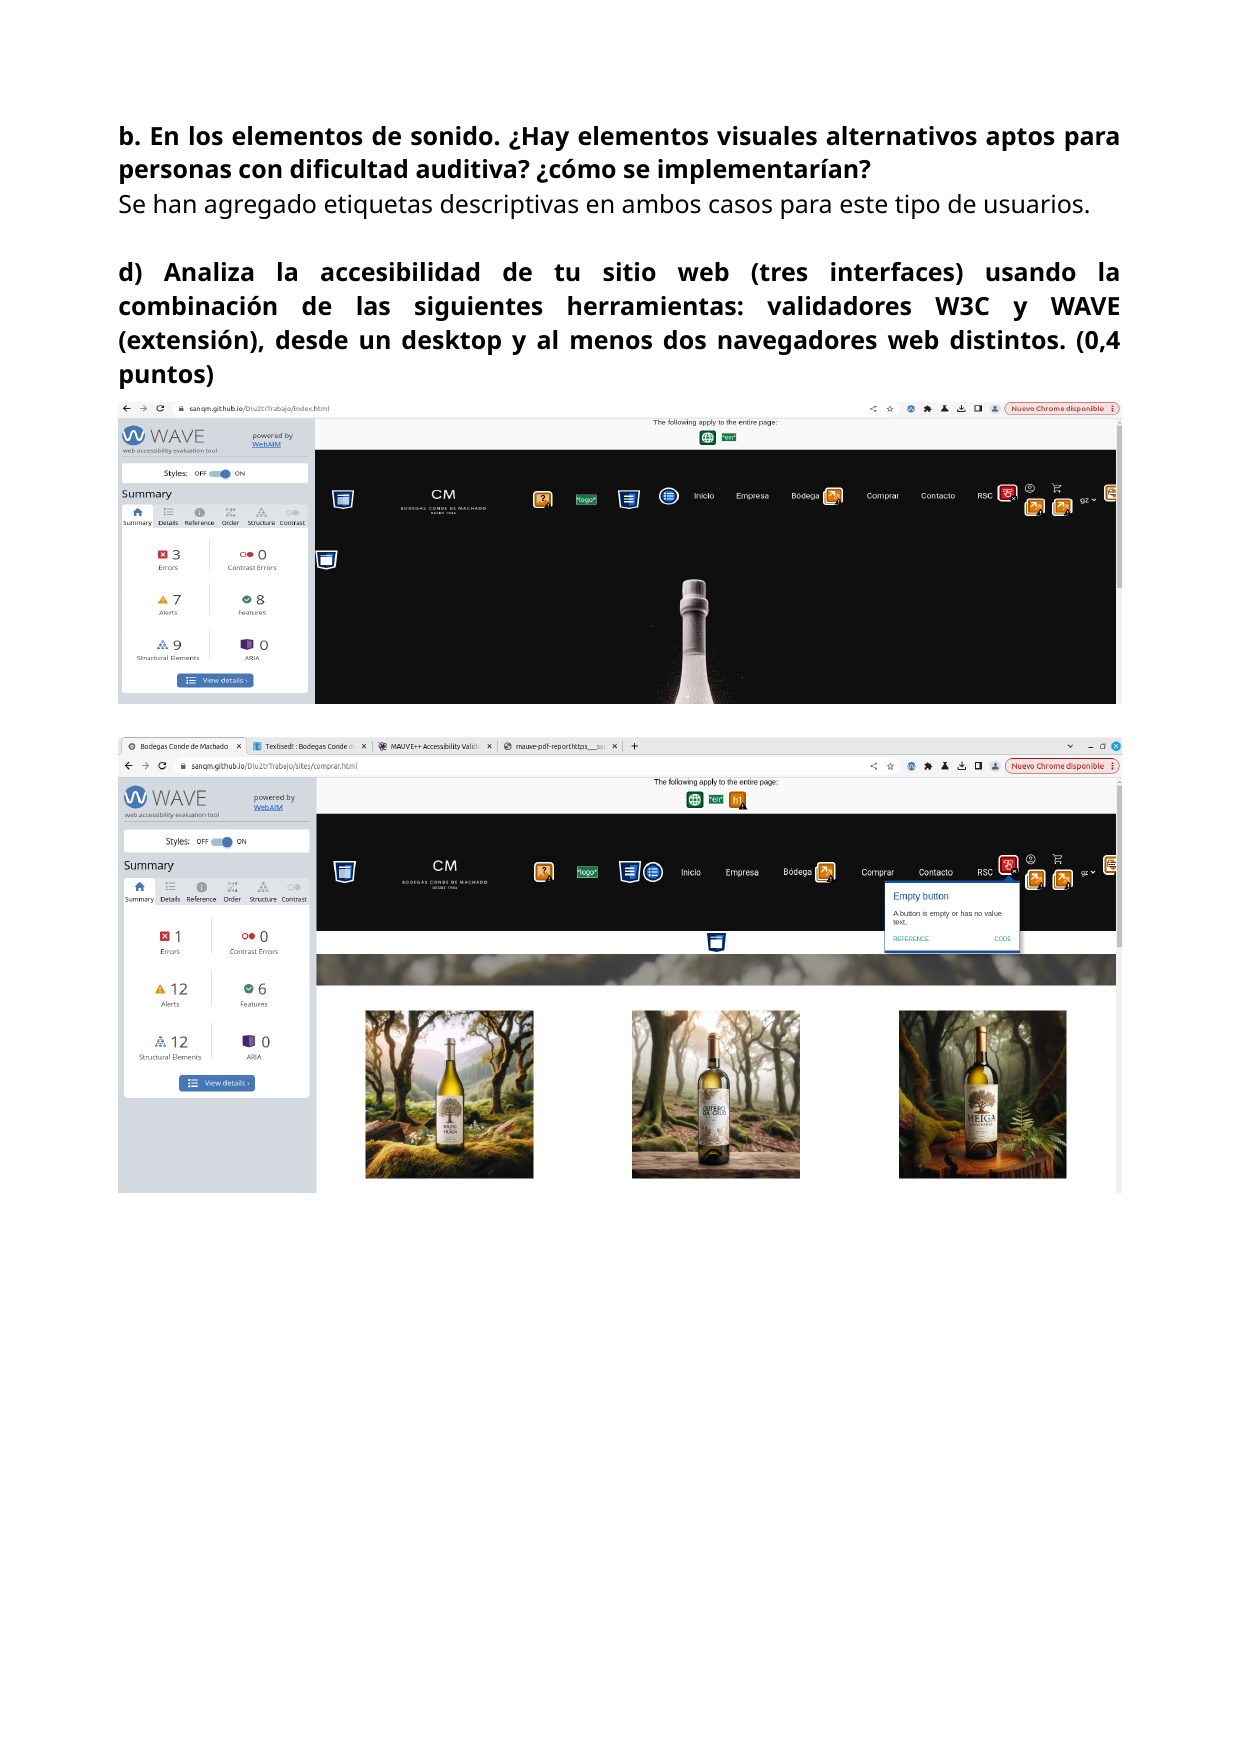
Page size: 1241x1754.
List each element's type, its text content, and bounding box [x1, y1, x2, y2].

picture [118, 402, 1123, 704]
text b. En los elementos de sonido. ¿Hay elementos visuales alternativos aptos para personas con dificultad auditiva? ¿cómo se implementarían? [118, 118, 1122, 186]
text d) Analiza la accesibilidad de tu sitio web (tres interfaces) usando la combinación de las siguientes herramientas: validadores W3C y WAVE (extensión), desde un desktop y al menos dos navegadores web distintos. (0,4 puntos) [118, 254, 1122, 391]
picture [118, 737, 1123, 1193]
text Se han agregado etiquetas descriptivas en ambos casos para este tipo de usuarios. [118, 186, 1122, 220]
